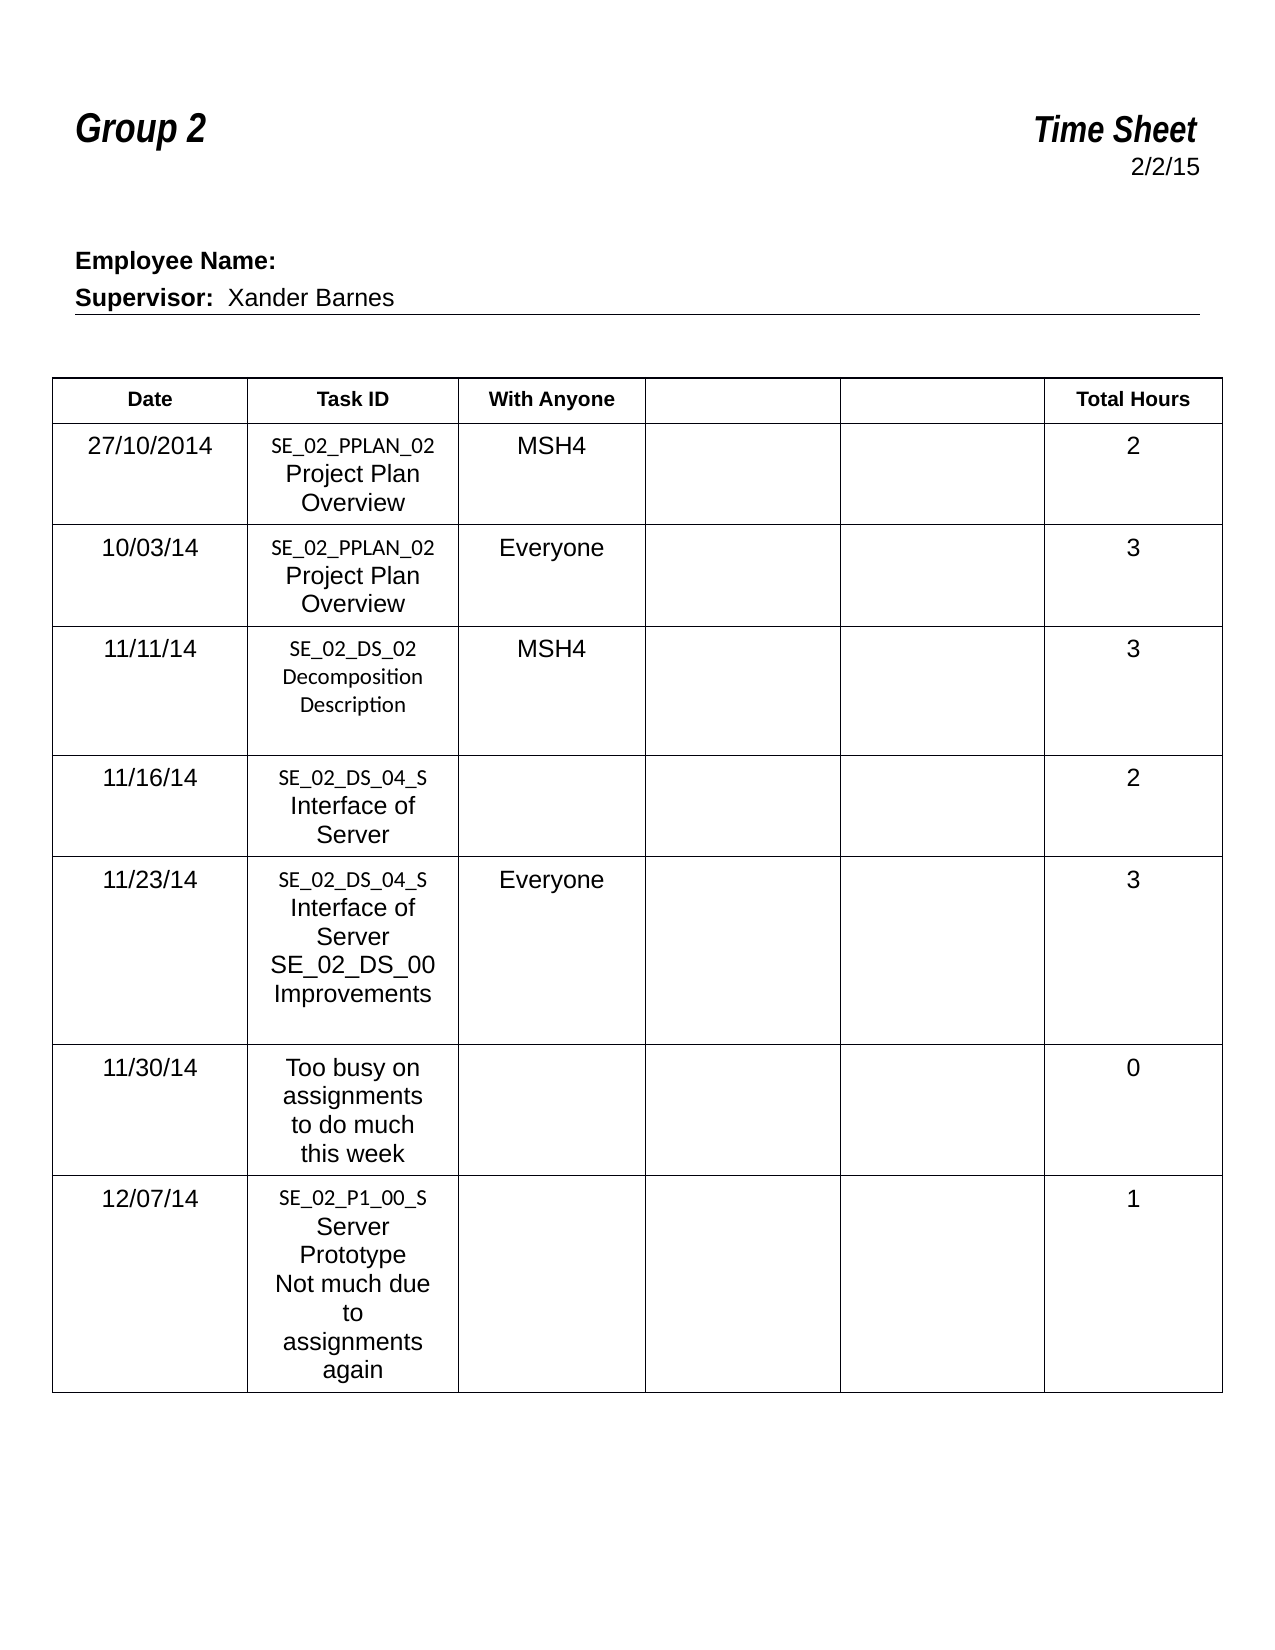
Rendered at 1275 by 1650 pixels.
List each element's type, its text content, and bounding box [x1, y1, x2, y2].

text 2/2/15 [75, 152, 1200, 180]
table_cell [646, 627, 840, 754]
table_cell [841, 857, 1044, 1044]
table_cell 3 [1045, 857, 1222, 1044]
table_cell Everyone [459, 525, 645, 626]
table_cell [459, 1176, 645, 1392]
table_cell 23/11/14 [53, 857, 247, 1044]
table_cell [646, 857, 840, 1044]
table_cell [841, 627, 1044, 754]
table_cell SE_02_PPLAN_02 Project Plan Overview [248, 525, 458, 626]
table_cell 3 [1045, 525, 1222, 626]
table_cell SE_02_DS_02 Decomposition Description [248, 627, 458, 754]
text Group 2 Time Sheet [75, 104, 1200, 152]
table_cell [646, 1045, 840, 1175]
table_cell MSH4 [459, 424, 645, 524]
table_cell 0 [1045, 1045, 1222, 1175]
table_cell 16/11/14 [53, 756, 247, 856]
table_cell 07/12/14 [53, 1176, 247, 1392]
table_cell Too busy on assignments to do much this week [248, 1045, 458, 1175]
table_cell SE_02_DS_04_S Interface of Server [248, 756, 458, 856]
table_header With Anyone [459, 379, 645, 423]
table_cell 11/11/14 [53, 627, 247, 754]
table_header Task ID [248, 379, 458, 423]
table_cell 3 [1045, 627, 1222, 754]
table_cell [841, 1176, 1044, 1392]
text Supervisor: Xander Barnes [75, 283, 1200, 314]
table_cell [841, 525, 1044, 626]
table_cell SE_02_P1_00_S Server Prototype Not much due to assignments again [248, 1176, 458, 1392]
table_cell [646, 525, 840, 626]
table_cell [841, 424, 1044, 524]
table_header Total Hours [1045, 379, 1222, 423]
table_cell 2 [1045, 424, 1222, 524]
table_cell 30/11/14 [53, 1045, 247, 1175]
table_cell SE_02_DS_04_S Interface of Server SE_02_DS_00 Improvements [248, 857, 458, 1044]
table_cell [646, 1176, 840, 1392]
table_cell [646, 756, 840, 856]
table_header [841, 379, 1044, 423]
table_header [646, 379, 840, 423]
table_cell 27/10/2014 [53, 424, 247, 524]
table_cell 1 [1045, 1176, 1222, 1392]
table_cell [841, 1045, 1044, 1175]
table_cell [841, 756, 1044, 856]
table_cell [459, 756, 645, 856]
text Employee Name: [75, 246, 1200, 275]
table_cell [646, 424, 840, 524]
table_cell SE_02_PPLAN_02 Project Plan Overview [248, 424, 458, 524]
table_cell Everyone [459, 857, 645, 1044]
table_cell 2 [1045, 756, 1222, 856]
table_cell 03/10/14 [53, 525, 247, 626]
table_cell MSH4 [459, 627, 645, 754]
table_cell [459, 1045, 645, 1175]
table_header Date [53, 379, 247, 423]
